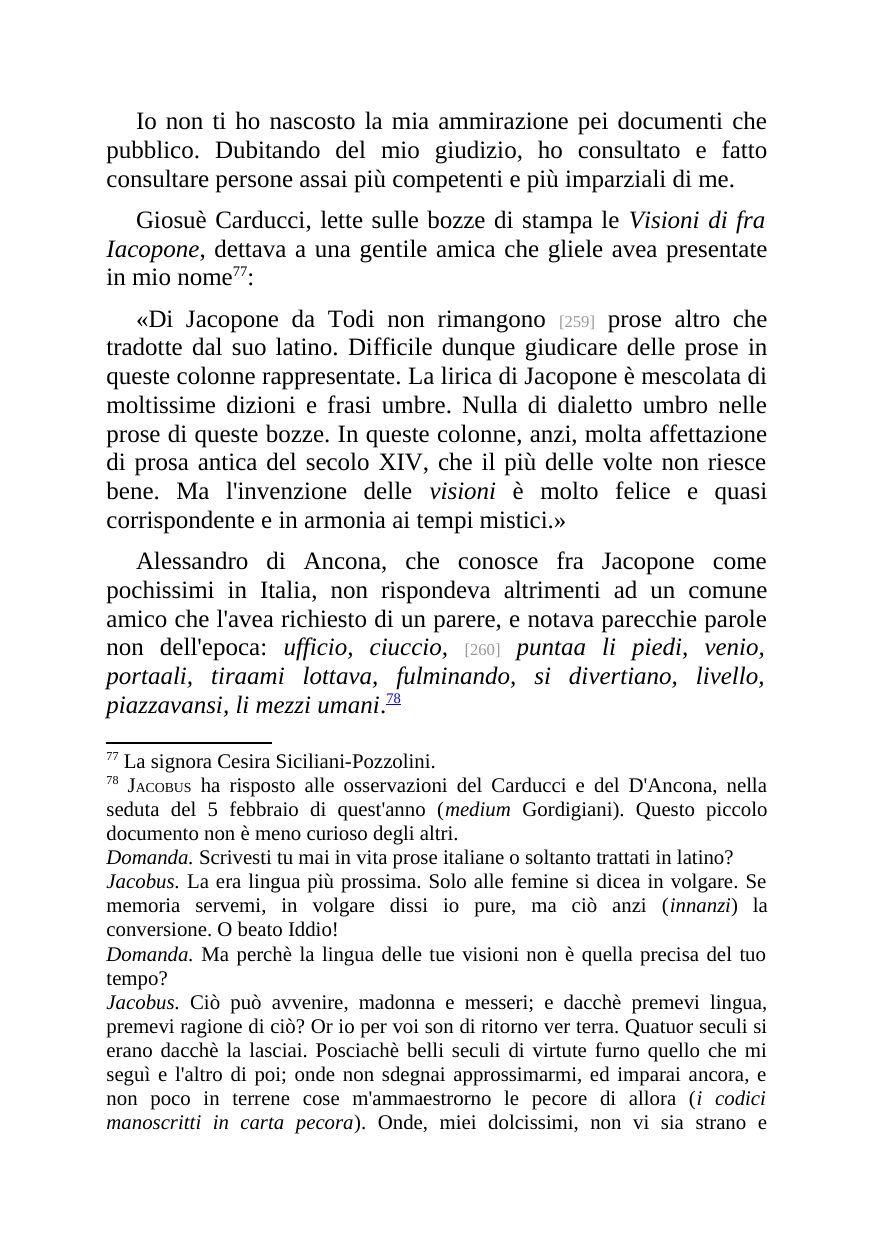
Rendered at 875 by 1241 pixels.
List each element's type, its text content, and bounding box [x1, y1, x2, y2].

text Jacobus. La era lingua più prossima. Solo alle femine si dicea in volgare. Se memoria servemi, in volgare dissi io pure, ma ciò anzi (innanzi) la conversione. O beato Iddio! [106, 869, 768, 941]
text Io non ti ho nascosto la mia ammirazione pei documenti che pubblico. Dubitando del mio giudizio, ho consultato e fatto consultare persone assai più competenti e più imparziali di me. [106, 106, 768, 192]
text «Di Jacopone da Todi non rimangono [259] prose altro che tradotte dal suo latino. Difficile dunque giudicare delle prose in queste colonne rappresentate. La lirica di Jacopone è mescolata di moltissime dizioni e frasi umbre. Nulla di dialetto umbro nelle prose di queste bozze. In queste colonne, anzi, molta affettazione di prosa antica del secolo XIV, che il più delle volte non riesce bene. Ma l'invenzione delle visioni è molto felice e quasi corrispondente e in armonia ai tempi mistici.» [106, 304, 768, 534]
text Domanda. Scrivesti tu mai in vita prose italiane o soltanto trattati in latino? [106, 845, 768, 869]
text Domanda. Ma perchè la lingua delle tue visioni non è quella precisa del tuo tempo? [106, 941, 768, 989]
text Jacobus. Ciò può avvenire, madonna e messeri; e dacchè premevi lingua, premevi ragione di ciò? Or io per voi son di ritorno ver terra. Quatuor seculi si erano dacchè la lasciai. Posciachè belli seculi di virtute furno quello che mi seguì e l'altro di poi; onde non sdegnai approssimarmi, ed imparai ancora, e non poco in terrene cose m'ammaestrorno le pecore di allora (i codici manoscritti in carta pecora). Onde, miei dolcissimi, non vi sia strano e [106, 989, 768, 1134]
text La signora Cesira Siciliani-Pozzolini. [106, 749, 768, 773]
text Jacobus ha risposto alle osservazioni del Carducci e del D'Ancona, nella seduta del 5 febbraio di quest'anno (medium Gordigiani). Questo piccolo documento non è meno curioso degli altri. [106, 773, 768, 845]
text Alessandro di Ancona, che conosce fra Jacopone come pochissimi in Italia, non rispondeva altrimenti ad un comune amico che l'avea richiesto di un parere, e notava parecchie parole non dell'epoca: ufficio, ciuccio, [260] puntaa li piedi, venio, portaali, tiraami lottava, fulminando, si divertiano, livello, piazzavansi, li mezzi umani. [106, 546, 768, 719]
text Giosuè Carducci, lette sulle bozze di stampa le Visioni di fra Iacopone, dettava a una gentile amica che gliele avea presentate in mio nome: [106, 205, 768, 291]
